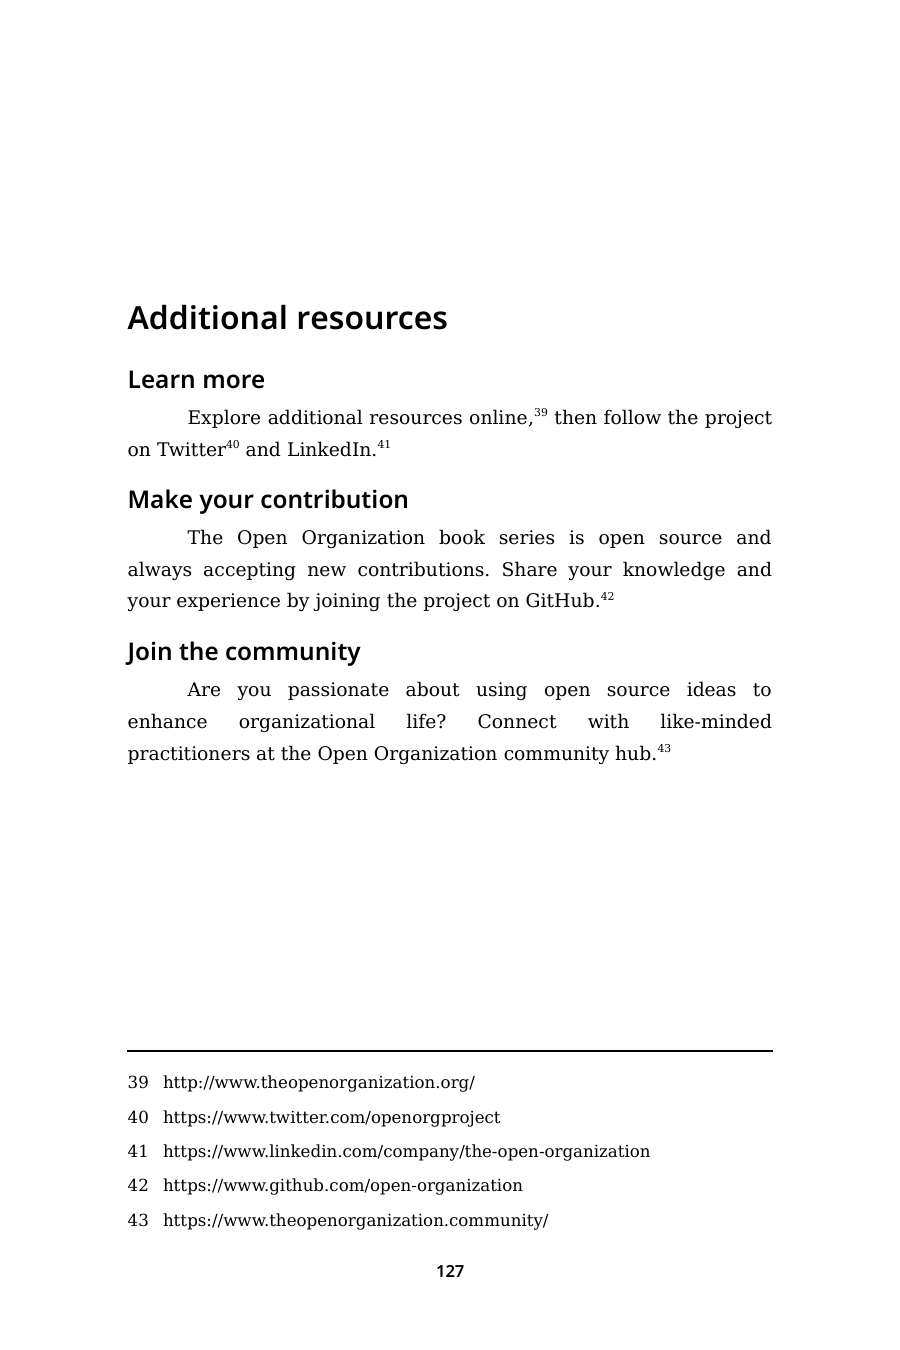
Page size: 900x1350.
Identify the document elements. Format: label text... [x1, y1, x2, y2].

text Are you passionate about using open source ideas to enhance organizational life? Connect with like-minded practitioners at the Open Organization community hub. [127, 679, 772, 764]
subtitle Join the community [127, 637, 772, 667]
text http://www.theopenorganization.org/ [127, 1073, 772, 1092]
subtitle Additional resources [127, 298, 772, 337]
text Explore additional resources online, then follow the project on Twitter and LinkedIn. [127, 407, 772, 460]
text The Open Organization book series is open source and always accepting new contributions. Share your knowledge and your experience by joining the project on GitHub. [127, 527, 772, 612]
subtitle Learn more [127, 364, 772, 394]
subtitle Make your contribution [127, 485, 772, 515]
text https://www.theopenorganization.community/ [127, 1211, 772, 1230]
text https://www.linkedin.com/company/the-open-organization [127, 1142, 772, 1161]
text https://www.twitter.com/openorgproject [127, 1107, 772, 1127]
text https://www.github.com/open-organization [127, 1176, 772, 1196]
